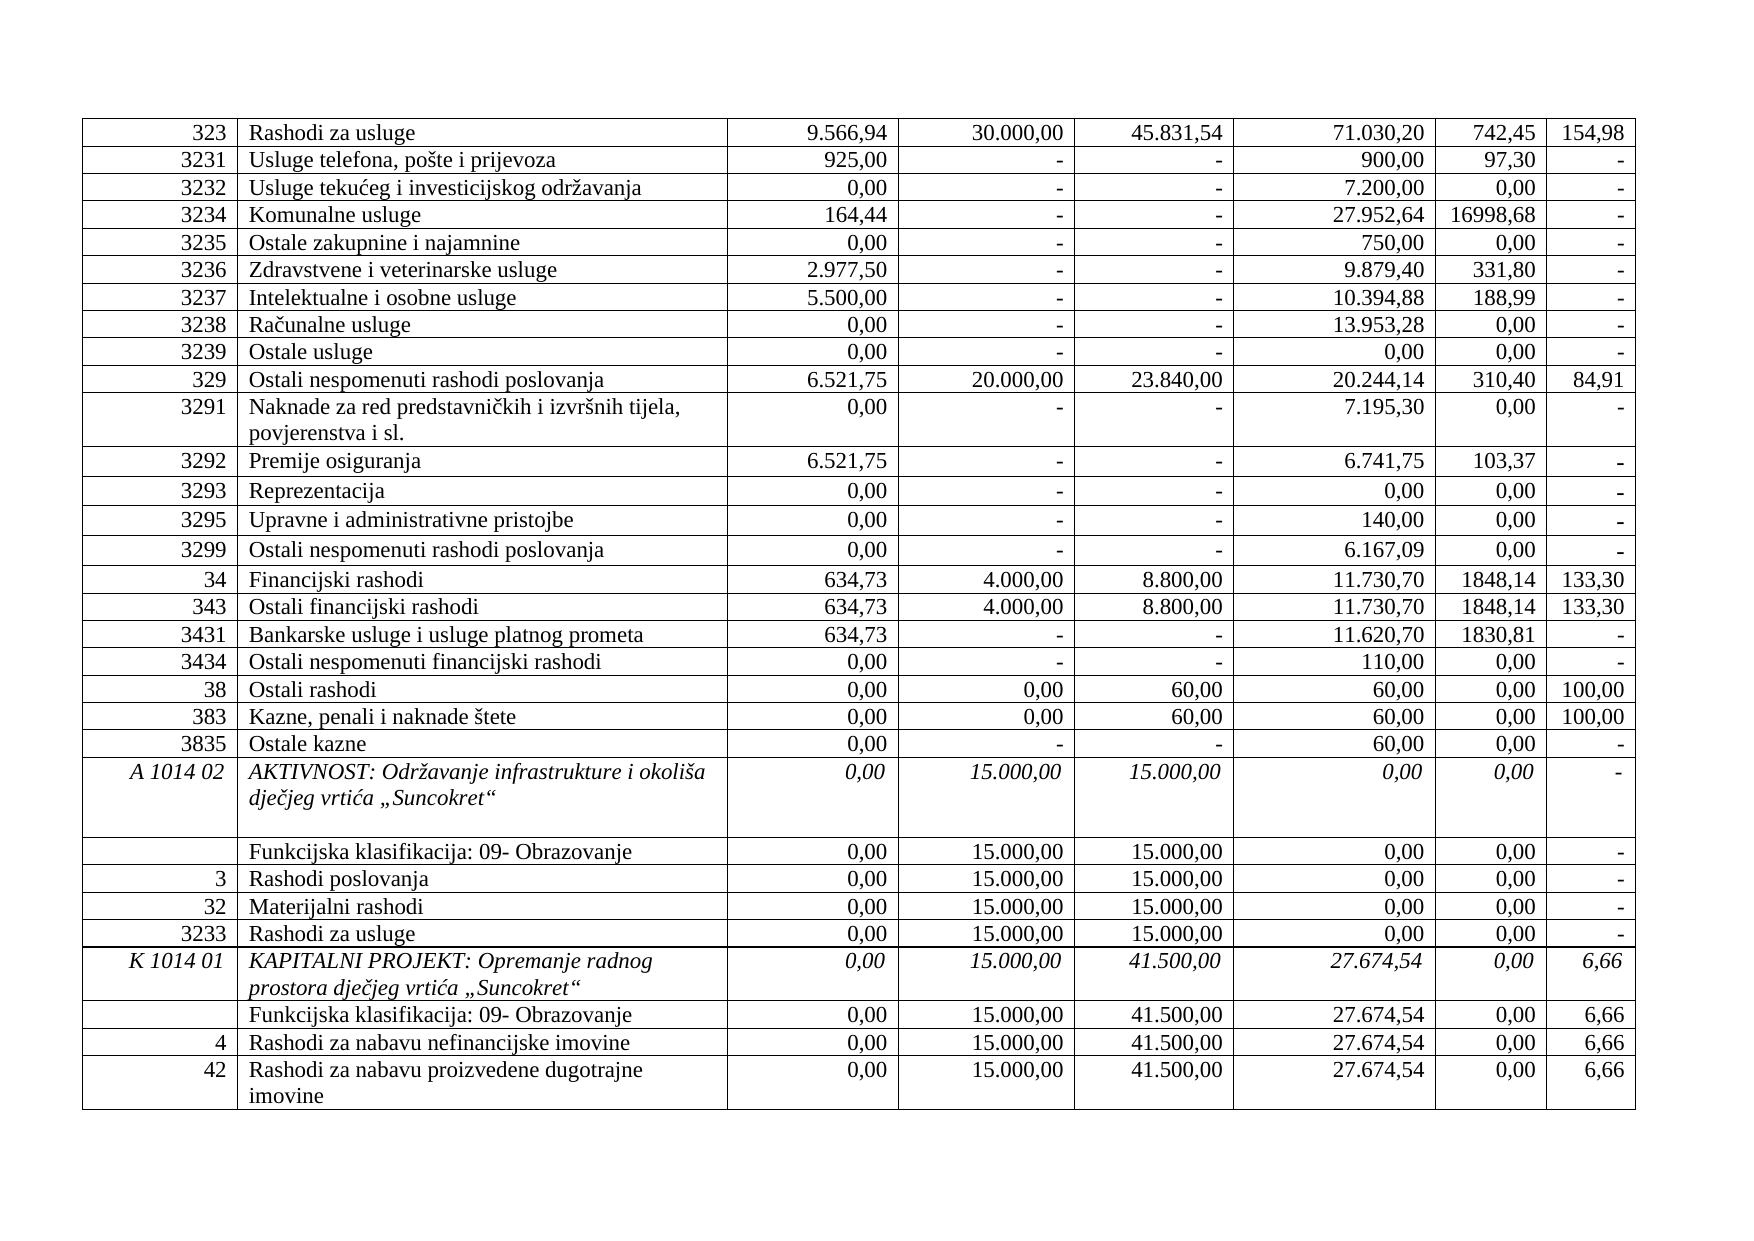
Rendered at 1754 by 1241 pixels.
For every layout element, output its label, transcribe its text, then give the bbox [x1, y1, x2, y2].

table_cell 3431 [83, 621, 237, 647]
table_cell 634,73 [728, 621, 898, 647]
table_cell 154,98 [1547, 119, 1635, 146]
table_cell 329 [83, 366, 237, 392]
table_cell 6.167,09 [1234, 536, 1435, 565]
table_cell 34 [83, 566, 237, 592]
table_cell - [1547, 447, 1635, 476]
table_cell 0,00 [1436, 865, 1546, 892]
table_cell - [899, 730, 1074, 757]
table_cell 11.620,70 [1234, 621, 1435, 647]
table_cell 0,00 [728, 506, 898, 535]
table_cell 0,00 [728, 648, 898, 674]
table_cell 0,00 [728, 477, 898, 505]
table_cell 20.000,00 [899, 366, 1074, 392]
table_cell 0,00 [1234, 338, 1435, 365]
table_cell 15.000,00 [1075, 758, 1233, 837]
table_cell 6,66 [1547, 1056, 1635, 1109]
table_cell 900,00 [1234, 147, 1435, 173]
table_cell 3235 [83, 229, 237, 255]
table_cell 3234 [83, 201, 237, 228]
table_cell - [899, 174, 1074, 200]
table_cell 0,00 [728, 676, 898, 702]
table_cell Usluge tekućeg i investicijskog održavanja [238, 174, 727, 200]
table_cell 0,00 [728, 730, 898, 757]
table_cell Ostali rashodi [238, 676, 727, 702]
table_cell - [1547, 648, 1635, 674]
table_cell 0,00 [899, 676, 1074, 702]
table_cell 0,00 [1436, 1056, 1546, 1109]
table_cell 60,00 [1075, 703, 1233, 729]
table_cell 60,00 [1234, 730, 1435, 757]
table_cell 100,00 [1547, 703, 1635, 729]
table_cell 15.000,00 [899, 1001, 1074, 1028]
table_cell - [1075, 730, 1233, 757]
table_cell 23.840,00 [1075, 366, 1233, 392]
table_cell 634,73 [728, 566, 898, 592]
table_cell 45.831,54 [1075, 119, 1233, 146]
table_cell 15.000,00 [899, 865, 1074, 892]
table_cell 60,00 [1234, 676, 1435, 702]
table_cell 27.674,54 [1234, 948, 1435, 1000]
table_cell Kazne, penali i naknade štete [238, 703, 727, 729]
table_cell 0,00 [1436, 477, 1546, 505]
table_cell - [1075, 477, 1233, 505]
table_cell 343 [83, 594, 237, 620]
table_cell Ostale zakupnine i najamnine [238, 229, 727, 255]
table_cell 7.200,00 [1234, 174, 1435, 200]
table_cell 634,73 [728, 594, 898, 620]
table_cell 1848,14 [1436, 594, 1546, 620]
table_cell [83, 838, 237, 864]
table_cell 3295 [83, 506, 237, 535]
table_cell 41.500,00 [1075, 1056, 1233, 1109]
table_cell 0,00 [728, 1001, 898, 1028]
table_cell - [1547, 338, 1635, 365]
table_cell A 1014 02 [83, 758, 237, 837]
table_cell 3233 [83, 920, 237, 946]
table_cell 0,00 [728, 536, 898, 565]
table_cell 15.000,00 [899, 920, 1074, 946]
table_cell Reprezentacija [238, 477, 727, 505]
table_cell 742,45 [1436, 119, 1546, 146]
table_cell Ostale usluge [238, 338, 727, 365]
table_cell 0,00 [1234, 893, 1435, 919]
table_cell 4.000,00 [899, 594, 1074, 620]
table_cell - [1547, 506, 1635, 535]
table_cell - [1547, 229, 1635, 255]
table_cell - [1075, 256, 1233, 282]
table_cell 3238 [83, 311, 237, 337]
table_cell - [899, 338, 1074, 365]
table_cell Premije osiguranja [238, 447, 727, 476]
table_cell 0,00 [1436, 948, 1546, 1000]
table_cell - [1075, 338, 1233, 365]
table_cell 15.000,00 [899, 1029, 1074, 1055]
table_cell 0,00 [1436, 1029, 1546, 1055]
table_cell 3291 [83, 393, 237, 446]
table_cell 15.000,00 [899, 948, 1074, 1000]
table_cell - [1075, 147, 1233, 173]
table_cell Naknade za red predstavničkih i izvršnih tijela, povjerenstva i sl. [238, 393, 727, 446]
table_cell Rashodi za nabavu proizvedene dugotrajne imovine [238, 1056, 727, 1109]
table_cell - [899, 648, 1074, 674]
table_cell - [899, 284, 1074, 310]
table_cell - [899, 256, 1074, 282]
table_cell Ostale kazne [238, 730, 727, 757]
table_cell 3236 [83, 256, 237, 282]
table_cell 0,00 [728, 865, 898, 892]
table_cell 41.500,00 [1075, 948, 1233, 1000]
table_cell Zdravstvene i veterinarske usluge [238, 256, 727, 282]
table_cell 0,00 [728, 893, 898, 919]
table_cell 6,66 [1547, 948, 1635, 1000]
table_cell 0,00 [1436, 703, 1546, 729]
table_cell 15.000,00 [1075, 893, 1233, 919]
table_cell - [899, 506, 1074, 535]
table_cell Materijalni rashodi [238, 893, 727, 919]
table_cell 27.674,54 [1234, 1056, 1435, 1109]
table_cell 6,66 [1547, 1001, 1635, 1028]
table_cell 97,30 [1436, 147, 1546, 173]
table_cell 0,00 [728, 174, 898, 200]
table_cell 0,00 [899, 703, 1074, 729]
table_cell 0,00 [1436, 758, 1546, 837]
table_cell 323 [83, 119, 237, 146]
table_cell - [1547, 174, 1635, 200]
table_cell Upravne i administrativne pristojbe [238, 506, 727, 535]
table_cell Bankarske usluge i usluge platnog prometa [238, 621, 727, 647]
table_cell 0,00 [1436, 920, 1546, 946]
table_cell 3299 [83, 536, 237, 565]
table_cell 0,00 [1436, 393, 1546, 446]
table_cell 0,00 [1436, 311, 1546, 337]
table_cell 0,00 [1234, 838, 1435, 864]
table_cell - [1075, 447, 1233, 476]
table_cell - [1547, 838, 1635, 864]
table_cell 41.500,00 [1075, 1001, 1233, 1028]
table_cell 0,00 [1436, 338, 1546, 365]
table_cell Rashodi za usluge [238, 119, 727, 146]
table_cell 15.000,00 [899, 838, 1074, 864]
table_cell 3237 [83, 284, 237, 310]
table_cell 32 [83, 893, 237, 919]
table_cell 3231 [83, 147, 237, 173]
table_cell K 1014 01 [83, 948, 237, 1000]
table_cell 925,00 [728, 147, 898, 173]
table_cell 140,00 [1234, 506, 1435, 535]
table_cell 9.879,40 [1234, 256, 1435, 282]
table_cell - [1547, 621, 1635, 647]
table_cell 133,30 [1547, 594, 1635, 620]
table_cell 9.566,94 [728, 119, 898, 146]
table_cell [83, 1001, 237, 1028]
table_cell 6,66 [1547, 1029, 1635, 1055]
table_cell 0,00 [1436, 676, 1546, 702]
table_cell 133,30 [1547, 566, 1635, 592]
table_cell - [1547, 865, 1635, 892]
table_cell 0,00 [1436, 229, 1546, 255]
table_cell - [1547, 893, 1635, 919]
table_cell 383 [83, 703, 237, 729]
table_cell 71.030,20 [1234, 119, 1435, 146]
table_cell - [1547, 758, 1635, 837]
table_cell 30.000,00 [899, 119, 1074, 146]
table_cell 6.521,75 [728, 366, 898, 392]
table_cell Ostali financijski rashodi [238, 594, 727, 620]
table_cell 0,00 [728, 229, 898, 255]
table_cell 0,00 [1436, 174, 1546, 200]
table_cell - [1547, 920, 1635, 946]
table_cell 27.674,54 [1234, 1029, 1435, 1055]
table_cell 7.195,30 [1234, 393, 1435, 446]
table_cell 20.244,14 [1234, 366, 1435, 392]
table_cell 5.500,00 [728, 284, 898, 310]
table_cell 84,91 [1547, 366, 1635, 392]
table_cell 310,40 [1436, 366, 1546, 392]
table_cell 3293 [83, 477, 237, 505]
table_cell Funkcijska klasifikacija: 09- Obrazovanje [238, 838, 727, 864]
table_cell - [899, 229, 1074, 255]
table_cell - [1547, 201, 1635, 228]
table_cell 15.000,00 [899, 758, 1074, 837]
table_cell - [1547, 147, 1635, 173]
table_cell Funkcijska klasifikacija: 09- Obrazovanje [238, 1001, 727, 1028]
table_cell 0,00 [1436, 506, 1546, 535]
table_cell 16998,68 [1436, 201, 1546, 228]
table_cell 0,00 [728, 758, 898, 837]
table_cell 0,00 [1234, 758, 1435, 837]
table_cell - [1547, 256, 1635, 282]
table_cell Ostali nespomenuti rashodi poslovanja [238, 366, 727, 392]
table_cell 0,00 [1436, 730, 1546, 757]
table_cell 0,00 [728, 1029, 898, 1055]
table_cell 188,99 [1436, 284, 1546, 310]
table_cell - [1075, 174, 1233, 200]
table_cell - [899, 447, 1074, 476]
table_cell 3434 [83, 648, 237, 674]
table_cell - [1547, 477, 1635, 505]
table_cell 8.800,00 [1075, 566, 1233, 592]
table_cell - [899, 536, 1074, 565]
table_cell - [899, 477, 1074, 505]
table_cell 27.952,64 [1234, 201, 1435, 228]
table_cell 41.500,00 [1075, 1029, 1233, 1055]
table_cell 15.000,00 [1075, 920, 1233, 946]
table_cell 2.977,50 [728, 256, 898, 282]
table_cell 0,00 [1436, 1001, 1546, 1028]
table_cell 0,00 [1436, 536, 1546, 565]
table_cell - [1547, 536, 1635, 565]
table_cell 103,37 [1436, 447, 1546, 476]
table_cell - [1075, 621, 1233, 647]
table_cell Ostali nespomenuti financijski rashodi [238, 648, 727, 674]
table_cell 750,00 [1234, 229, 1435, 255]
table_cell - [1547, 284, 1635, 310]
table_cell Rashodi poslovanja [238, 865, 727, 892]
table_cell - [1075, 201, 1233, 228]
table_cell 0,00 [728, 1056, 898, 1109]
table_cell 0,00 [728, 948, 898, 1000]
table_cell - [1547, 730, 1635, 757]
table_cell 60,00 [1234, 703, 1435, 729]
table_cell - [899, 201, 1074, 228]
table_cell 3835 [83, 730, 237, 757]
table_cell 38 [83, 676, 237, 702]
table_cell 1830,81 [1436, 621, 1546, 647]
table_cell 0,00 [1234, 865, 1435, 892]
table_cell 11.730,70 [1234, 566, 1435, 592]
table_cell - [1075, 229, 1233, 255]
table_cell - [899, 147, 1074, 173]
table_cell - [1075, 284, 1233, 310]
table_cell 0,00 [728, 838, 898, 864]
table_cell 11.730,70 [1234, 594, 1435, 620]
table_cell - [1075, 506, 1233, 535]
table_cell 15.000,00 [899, 1056, 1074, 1109]
table_cell - [1547, 393, 1635, 446]
table_cell 0,00 [1436, 648, 1546, 674]
table_cell 0,00 [1234, 477, 1435, 505]
table_cell 3239 [83, 338, 237, 365]
table_cell 15.000,00 [1075, 838, 1233, 864]
table_cell 13.953,28 [1234, 311, 1435, 337]
table_cell 3 [83, 865, 237, 892]
table_cell 331,80 [1436, 256, 1546, 282]
table_cell 0,00 [728, 920, 898, 946]
table_cell 100,00 [1547, 676, 1635, 702]
table_cell 0,00 [728, 311, 898, 337]
table_cell 10.394,88 [1234, 284, 1435, 310]
table_cell Komunalne usluge [238, 201, 727, 228]
table_cell AKTIVNOST: Održavanje infrastrukture i okoliša dječjeg vrtića „Suncokret“ [238, 758, 727, 837]
table_cell 6.741,75 [1234, 447, 1435, 476]
table_cell Rashodi za nabavu nefinancijske imovine [238, 1029, 727, 1055]
table_cell Ostali nespomenuti rashodi poslovanja [238, 536, 727, 565]
table_cell KAPITALNI PROJEKT: Opremanje radnog prostora dječjeg vrtića „Suncokret“ [238, 948, 727, 1000]
table_cell 0,00 [728, 393, 898, 446]
table_cell - [899, 393, 1074, 446]
table_cell - [899, 621, 1074, 647]
table_cell 164,44 [728, 201, 898, 228]
table_cell 15.000,00 [1075, 865, 1233, 892]
table_cell 6.521,75 [728, 447, 898, 476]
table_cell 3292 [83, 447, 237, 476]
table_cell - [1075, 648, 1233, 674]
table_cell 42 [83, 1056, 237, 1109]
table_cell Računalne usluge [238, 311, 727, 337]
table_cell 3232 [83, 174, 237, 200]
table_cell 0,00 [1436, 893, 1546, 919]
table_cell Financijski rashodi [238, 566, 727, 592]
table_cell 15.000,00 [899, 893, 1074, 919]
table_cell 8.800,00 [1075, 594, 1233, 620]
table_cell 27.674,54 [1234, 1001, 1435, 1028]
table_cell 4 [83, 1029, 237, 1055]
table_cell - [1547, 311, 1635, 337]
table_cell - [899, 311, 1074, 337]
table_cell Rashodi za usluge [238, 920, 727, 946]
table_cell - [1075, 311, 1233, 337]
table_cell - [1075, 536, 1233, 565]
table_cell Intelektualne i osobne usluge [238, 284, 727, 310]
table_cell 0,00 [1436, 838, 1546, 864]
table_cell 0,00 [1234, 920, 1435, 946]
table_cell 0,00 [728, 703, 898, 729]
table_cell 1848,14 [1436, 566, 1546, 592]
table_cell 0,00 [728, 338, 898, 365]
table_cell - [1075, 393, 1233, 446]
table_cell 60,00 [1075, 676, 1233, 702]
table_cell 4.000,00 [899, 566, 1074, 592]
table_cell 110,00 [1234, 648, 1435, 674]
table_cell Usluge telefona, pošte i prijevoza [238, 147, 727, 173]
